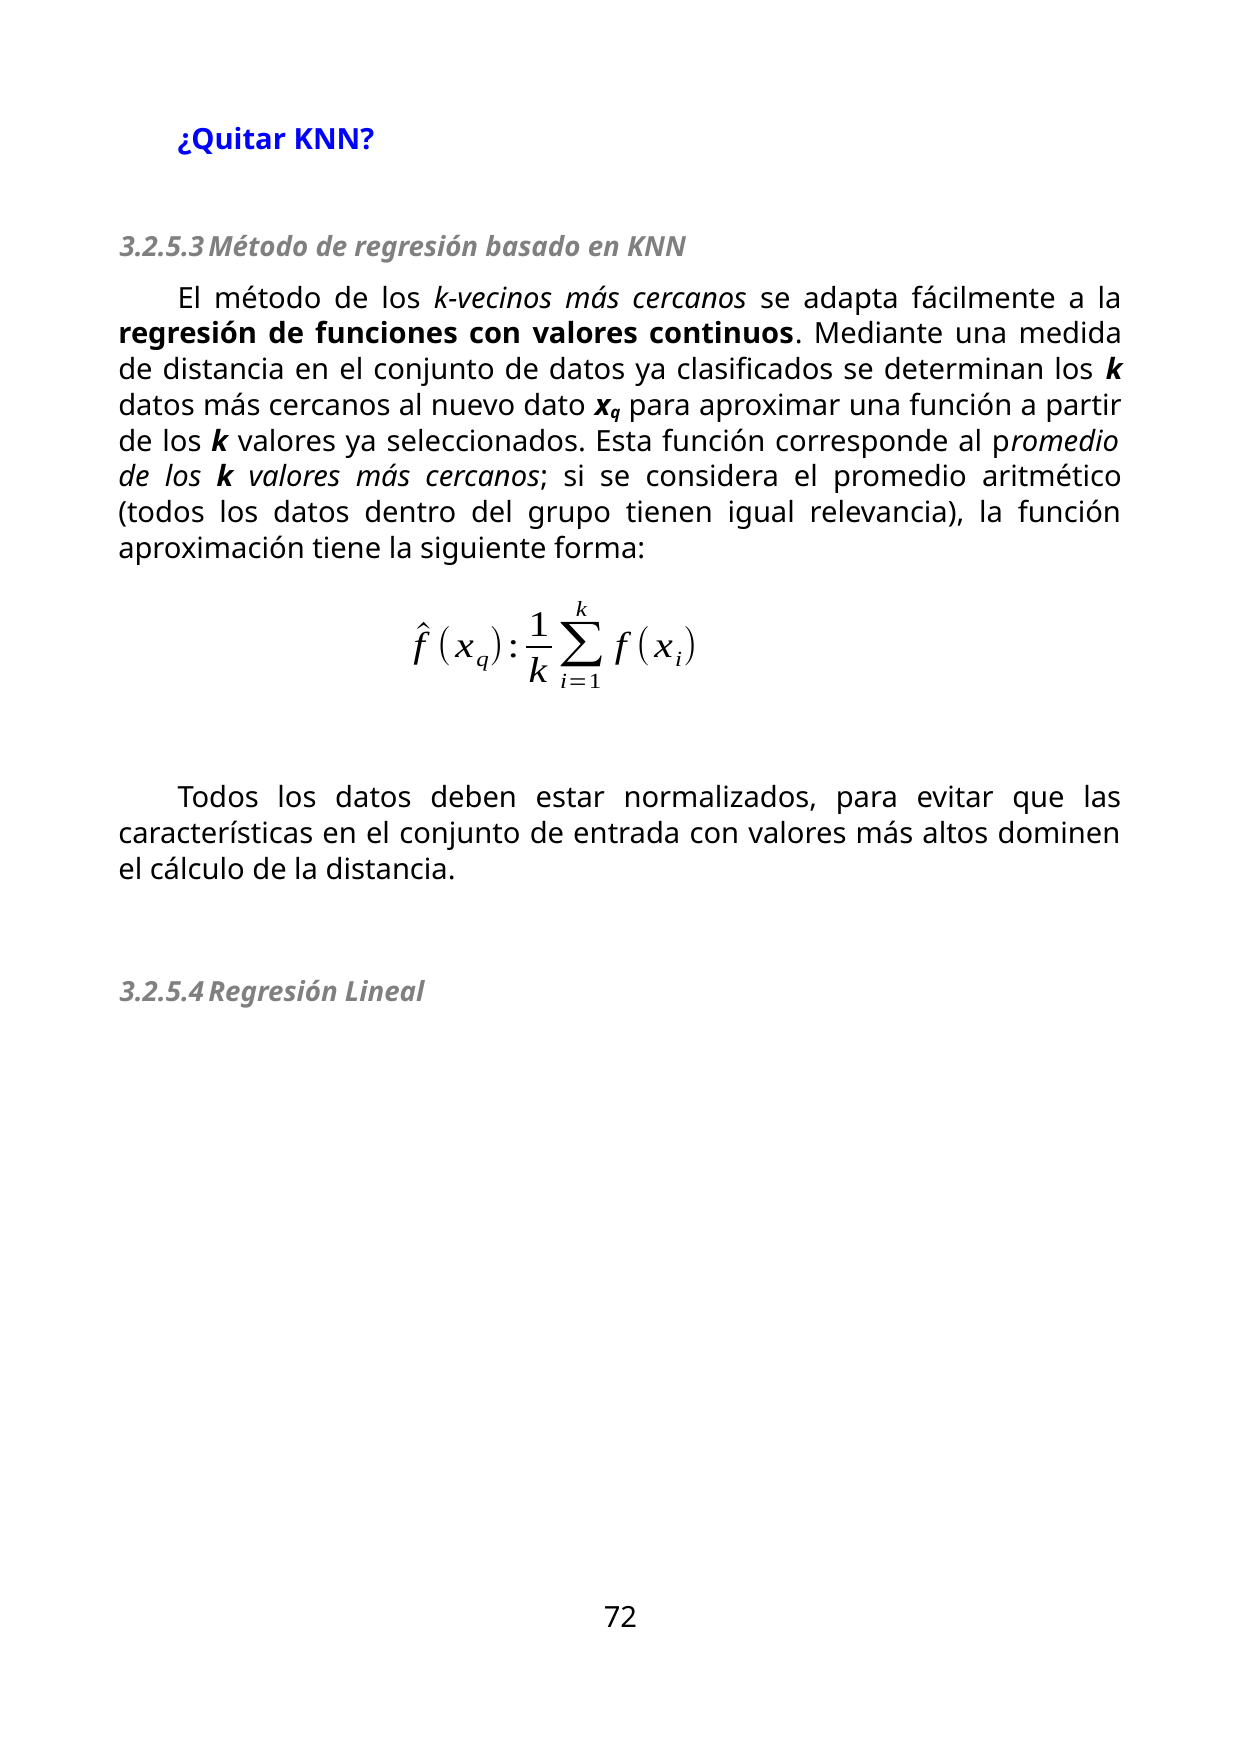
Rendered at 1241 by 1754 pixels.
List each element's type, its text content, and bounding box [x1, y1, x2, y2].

subtitle Regresión Lineal [119, 972, 1122, 1009]
text El método de los k-vecinos más cercanos se adapta fácilmente a la regresión de funciones con valores continuos. Mediante una medida de distancia en el conjunto de datos ya clasificados se determinan los k datos más cercanos al nuevo dato xq para aproximar una función a partir de los k valores ya seleccionados. Esta función corresponde al promedio de los k valores más cercanos; si se considera el promedio aritmético (todos los datos dentro del grupo tienen igual relevancia), la función aproximación tiene la siguiente forma: [118, 277, 1122, 567]
text Todos los datos deben estar normalizados, para evitar que las características en el conjunto de entrada con valores más altos dominen el cálculo de la distancia. [118, 777, 1122, 888]
text ¿Quitar KNN? [118, 118, 1122, 158]
subtitle Método de regresión basado en KNN [119, 227, 1122, 264]
